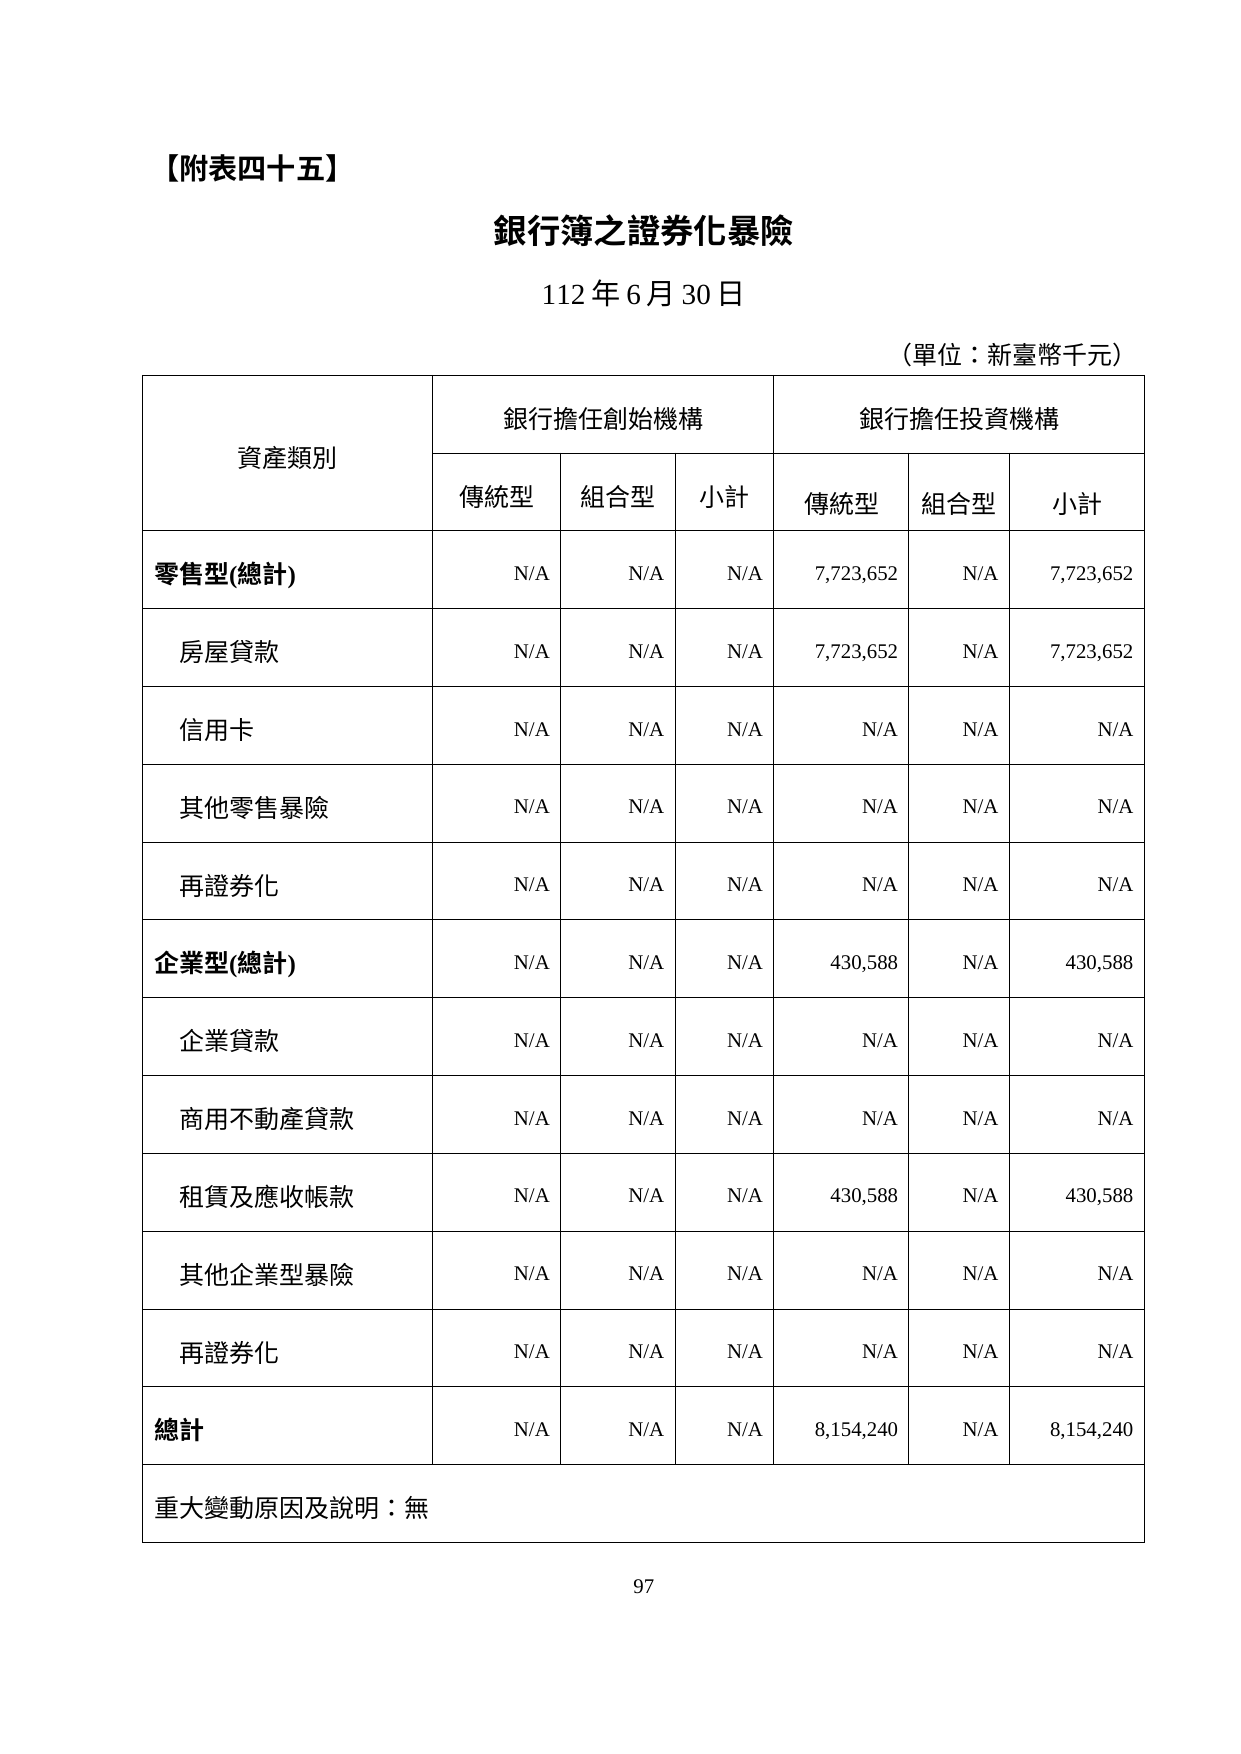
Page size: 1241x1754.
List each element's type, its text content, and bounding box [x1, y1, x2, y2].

table_cell N/A [909, 1387, 1009, 1464]
table_cell N/A [433, 1310, 560, 1386]
table_cell N/A [1010, 1310, 1144, 1386]
table_cell N/A [561, 1232, 675, 1308]
table_cell 8,154,240 [1010, 1387, 1144, 1464]
table_cell 商用不動產貸款 [143, 1076, 432, 1153]
table_cell N/A [561, 843, 675, 919]
table_header 資產類別 [143, 376, 432, 530]
table_cell 重大變動原因及說明：無 [143, 1465, 1144, 1542]
table_cell N/A [561, 687, 675, 764]
table_cell 組合型 [561, 454, 675, 530]
table_cell 再證券化 [143, 843, 432, 919]
table_cell N/A [676, 920, 773, 997]
table_cell N/A [676, 1387, 773, 1464]
table_cell N/A [561, 1076, 675, 1153]
table_cell 租賃及應收帳款 [143, 1154, 432, 1231]
table_cell N/A [909, 1310, 1009, 1386]
table_cell N/A [561, 998, 675, 1075]
table_cell N/A [1010, 998, 1144, 1075]
text 銀行簿之證券化暴險 [150, 187, 1137, 250]
table_cell 傳統型 [774, 454, 908, 530]
table_cell N/A [774, 843, 908, 919]
table_cell N/A [1010, 843, 1144, 919]
table_cell N/A [561, 531, 675, 608]
table_cell N/A [909, 843, 1009, 919]
table_cell N/A [774, 1232, 908, 1308]
table_cell N/A [433, 1154, 560, 1231]
table_cell 7,723,652 [1010, 609, 1144, 686]
table_cell 430,588 [1010, 1154, 1144, 1231]
table_cell N/A [909, 1076, 1009, 1153]
table_cell N/A [561, 1387, 675, 1464]
table_cell 其他企業型暴險 [143, 1232, 432, 1308]
table_cell 小計 [676, 454, 773, 530]
table_cell N/A [909, 765, 1009, 842]
table_cell N/A [1010, 687, 1144, 764]
table_cell 總計 [143, 1387, 432, 1464]
table_cell N/A [433, 1232, 560, 1308]
table_cell N/A [676, 1310, 773, 1386]
table_cell N/A [909, 687, 1009, 764]
table_cell N/A [433, 687, 560, 764]
table_header 銀行擔任創始機構 [433, 376, 773, 452]
table_cell N/A [1010, 1076, 1144, 1153]
table_cell N/A [561, 765, 675, 842]
table_cell 小計 [1010, 454, 1144, 530]
table_cell N/A [433, 920, 560, 997]
table_cell 企業型(總計) [143, 920, 432, 997]
table_cell N/A [909, 998, 1009, 1075]
table_cell N/A [676, 1154, 773, 1231]
table_cell 其他零售暴險 [143, 765, 432, 842]
table_cell 房屋貸款 [143, 609, 432, 686]
table_cell N/A [433, 998, 560, 1075]
table_cell 430,588 [1010, 920, 1144, 997]
table_cell N/A [676, 1232, 773, 1308]
table_cell 零售型(總計) [143, 531, 432, 608]
table_cell 7,723,652 [774, 609, 908, 686]
table_cell 430,588 [774, 920, 908, 997]
table_cell N/A [433, 1387, 560, 1464]
table_header 銀行擔任投資機構 [774, 376, 1144, 452]
table_cell N/A [676, 843, 773, 919]
table_cell N/A [433, 531, 560, 608]
table_cell 組合型 [909, 454, 1009, 530]
table_cell N/A [561, 1154, 675, 1231]
table_cell N/A [1010, 765, 1144, 842]
table_cell 430,588 [774, 1154, 908, 1231]
table_cell N/A [676, 531, 773, 608]
table_cell 信用卡 [143, 687, 432, 764]
table_cell N/A [433, 1076, 560, 1153]
table_cell 7,723,652 [1010, 531, 1144, 608]
table_cell N/A [909, 920, 1009, 997]
subtitle 【附表四十五】銀行簿之證券化暴險 [150, 125, 1137, 187]
text （單位：新臺幣千元） [150, 312, 1137, 375]
table_cell N/A [561, 920, 675, 997]
table_cell N/A [676, 609, 773, 686]
table_cell N/A [909, 1154, 1009, 1231]
table_cell N/A [433, 843, 560, 919]
table_cell 7,723,652 [774, 531, 908, 608]
table_cell 再證券化 [143, 1310, 432, 1386]
table_cell 企業貸款 [143, 998, 432, 1075]
table_cell N/A [909, 609, 1009, 686]
text 112年6月30日 [150, 250, 1137, 312]
table_cell N/A [909, 531, 1009, 608]
table_cell N/A [676, 1076, 773, 1153]
table_cell N/A [909, 1232, 1009, 1308]
table_cell N/A [774, 1310, 908, 1386]
table_cell N/A [676, 998, 773, 1075]
table_cell N/A [561, 1310, 675, 1386]
table_cell N/A [676, 687, 773, 764]
table_cell N/A [433, 765, 560, 842]
table_cell N/A [561, 609, 675, 686]
table_cell N/A [676, 765, 773, 842]
table_cell N/A [433, 609, 560, 686]
table_cell N/A [1010, 1232, 1144, 1308]
table_cell N/A [774, 687, 908, 764]
table_cell 傳統型 [433, 454, 560, 530]
table_cell 8,154,240 [774, 1387, 908, 1464]
table_cell N/A [774, 1076, 908, 1153]
table_cell N/A [774, 765, 908, 842]
table_cell N/A [774, 998, 908, 1075]
